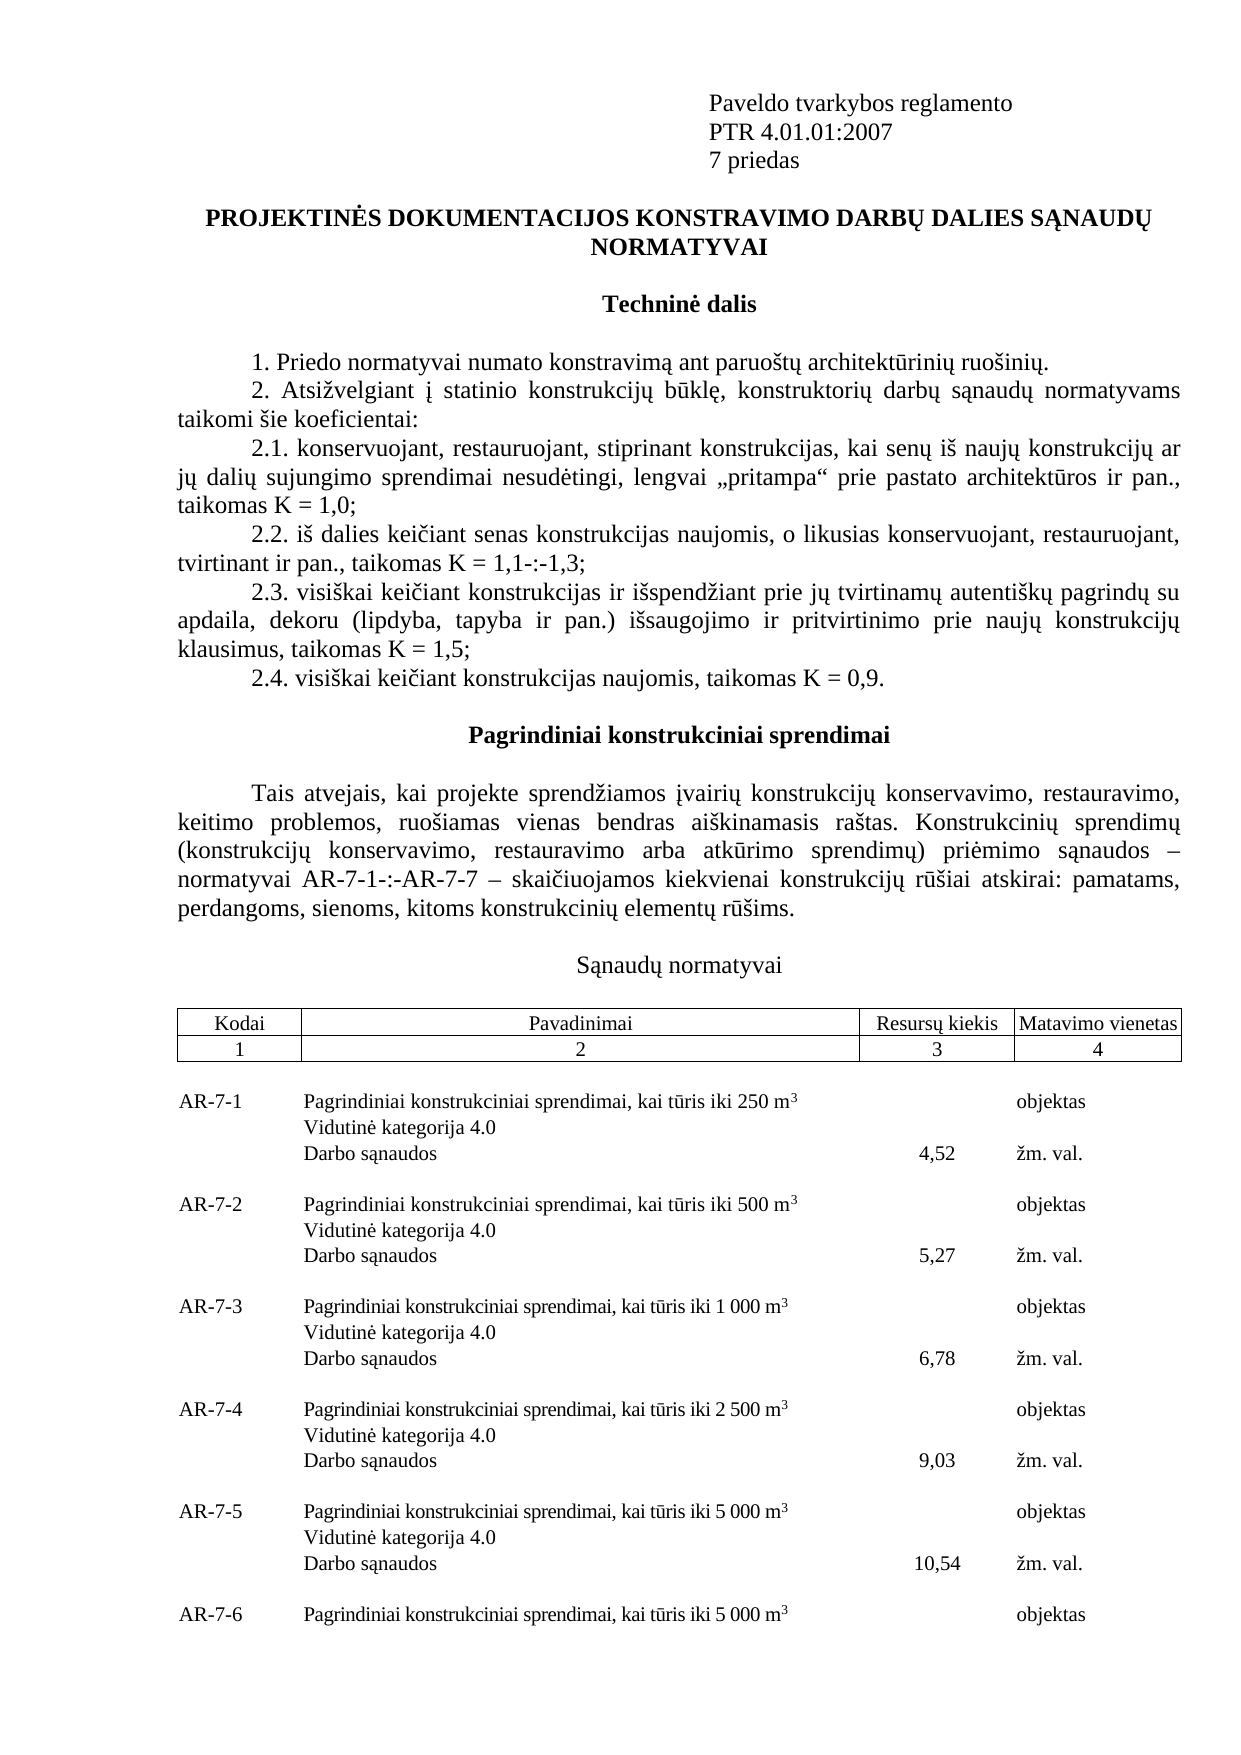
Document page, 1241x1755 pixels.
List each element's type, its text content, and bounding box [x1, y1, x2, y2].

text 2.4. visiškai keičiant konstrukcijas naujomis, taikomas K = 0,9. [177, 663, 1181, 692]
text Sąnaudų normatyvai [177, 950, 1181, 979]
text PTR 4.01.01:2007 [177, 117, 1181, 145]
text 7 priedas [177, 145, 1181, 174]
text Techninė dalis [177, 289, 1181, 318]
text 2.2. iš dalies keičiant senas konstrukcijas naujomis, o likusias konservuojant, restauruojant, tvirtinant ir pan., taikomas K = 1,1-:-1,3; [177, 519, 1181, 577]
text Pagrindiniai konstrukciniai sprendimai [177, 720, 1181, 749]
text Tais atvejais, kai projekte sprendžiamos įvairių konstrukcijų konservavimo, restauravimo, keitimo problemos, ruošiamas vienas bendras aiškinamasis raštas. Konstrukcinių sprendimų (konstrukcijų konservavimo, restauravimo arba atkūrimo sprendimų) priėmimo sąnaudos – normatyvai AR-7-1-:-AR-7-7 – skaičiuojamos kiekvienai konstrukcijų rūšiai atskirai: pamatams, perdangoms, sienoms, kitoms konstrukcinių elementų rūšims. [177, 778, 1181, 922]
text 2.3. visiškai keičiant konstrukcijas ir išspendžiant prie jų tvirtinamų autentiškų pagrindų su apdaila, dekoru (lipdyba, tapyba ir pan.) išsaugojimo ir pritvirtinimo prie naujų konstrukcijų klausimus, taikomas K = 1,5; [177, 577, 1181, 663]
text 2.1. konservuojant, restauruojant, stiprinant konstrukcijas, kai senų iš naujų konstrukcijų ar jų dalių sujungimo sprendimai nesudėtingi, lengvai „pritampa“ prie pastato architektūros ir pan., taikomas K = 1,0; [177, 433, 1181, 519]
text 1. Priedo normatyvai numato konstravimą ant paruoštų architektūrinių ruošinių. [177, 347, 1181, 375]
text 2. Atsižvelgiant į statinio konstrukcijų būklę, konstruktorių darbų sąnaudų normatyvams taikomi šie koeficientai: [177, 375, 1181, 433]
text Paveldo tvarkybos reglamento [177, 88, 1181, 117]
text PROJEKTINĖS DOKUMENTACIJOS KONSTRAVIMO DARBŲ DALIES SĄNAUDŲ NORMATYVAI [177, 203, 1181, 260]
